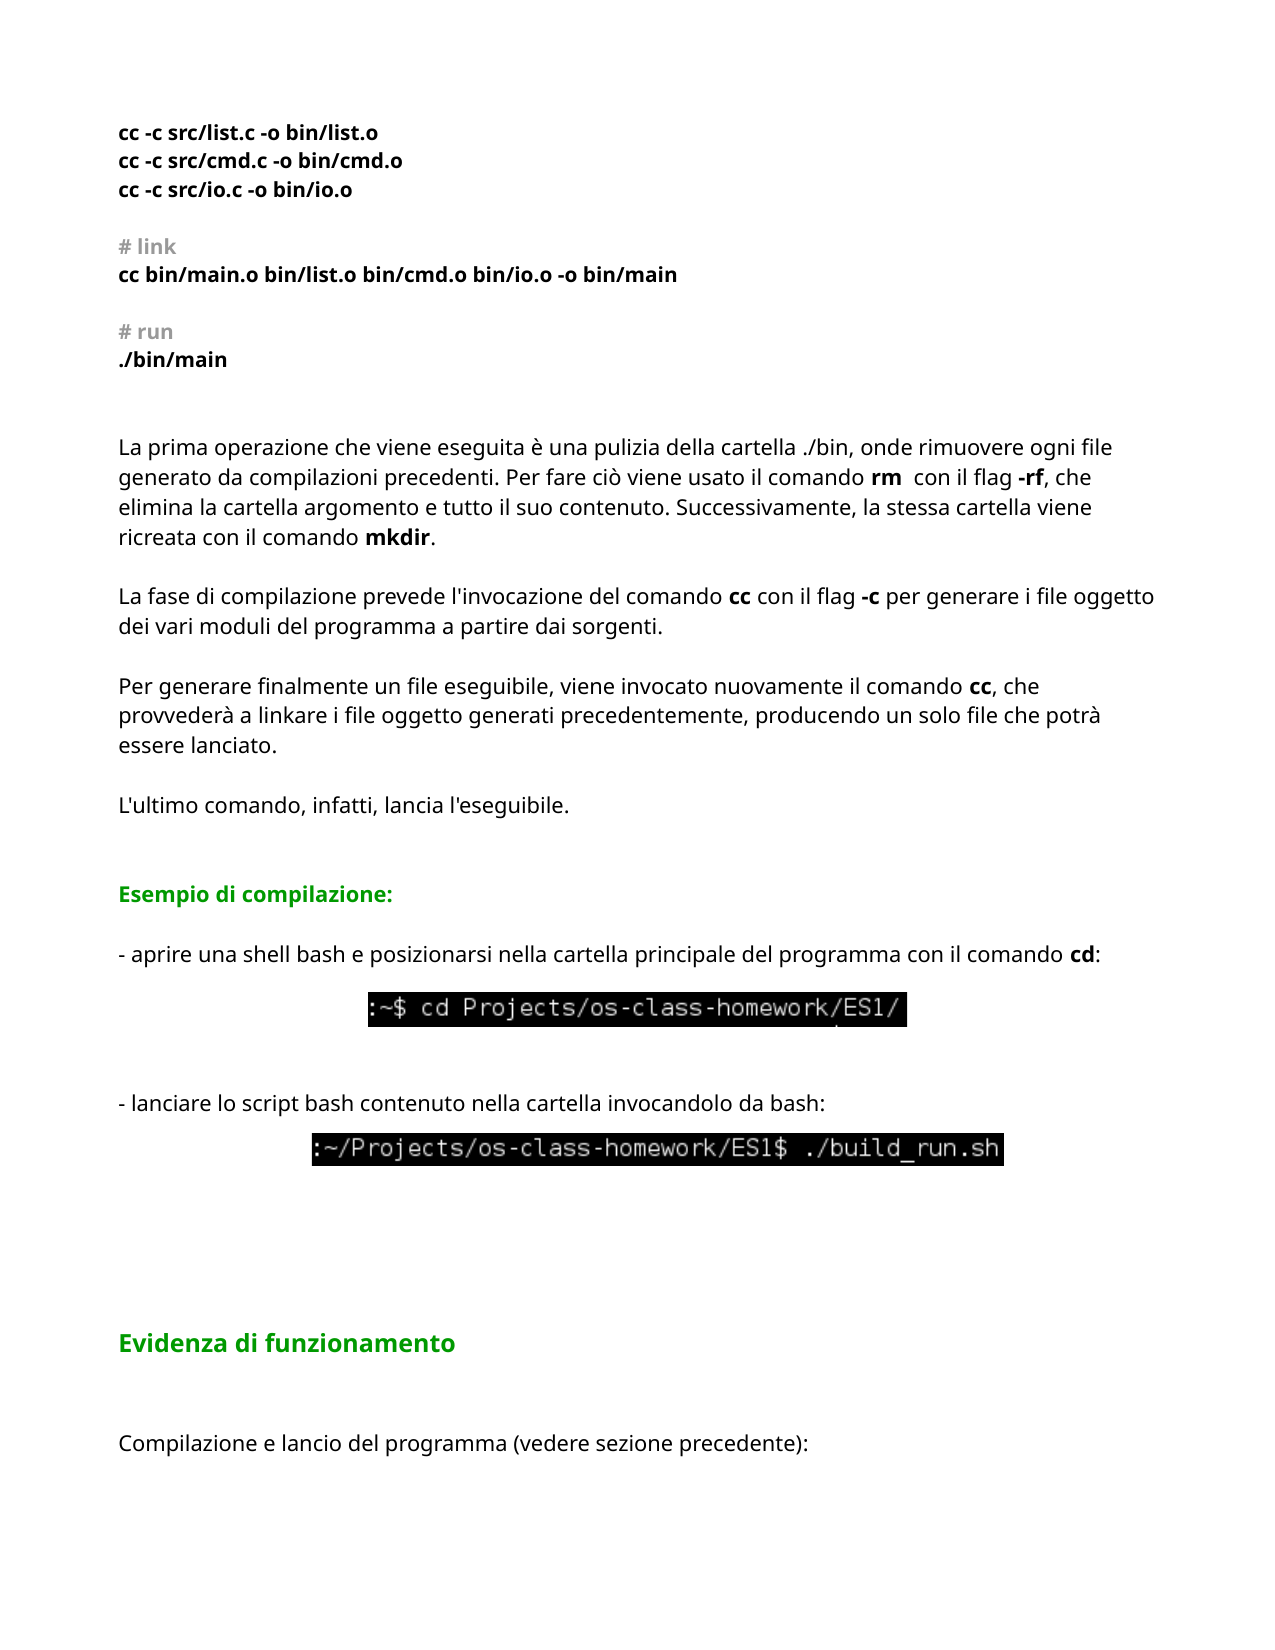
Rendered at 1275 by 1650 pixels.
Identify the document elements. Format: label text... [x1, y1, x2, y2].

text La fase di compilazione prevede l'invocazione del comando cc con il flag -c per generare i file oggetto dei vari moduli del programma a partire dai sorgenti. [118, 581, 1157, 641]
text Per generare finalmente un file eseguibile, viene invocato nuovamente il comando cc, che provvederà a linkare i file oggetto generati precedentemente, producendo un solo file che potrà essere lanciato. [118, 671, 1157, 760]
text La prima operazione che viene eseguita è una pulizia della cartella ./bin, onde rimuovere ogni file generato da compilazioni precedenti. Per fare ciò viene usato il comando rm con il flag -rf, che elimina la cartella argomento e tutto il suo contenuto. Successivamente, la stessa cartella viene ricreata con il comando mkdir. [118, 432, 1157, 551]
text L'ultimo comando, infatti, lancia l'eseguibile. [118, 790, 1157, 819]
text cc -c src/io.c -o bin/io.o [118, 175, 1157, 203]
text cc -c src/cmd.c -o bin/cmd.o [118, 147, 1157, 175]
picture [311, 1133, 1004, 1166]
text Compilazione e lancio del programma (vedere sezione precedente): [118, 1428, 1157, 1458]
text cc -c src/list.c -o bin/list.o [118, 118, 1157, 147]
text Evidenza di funzionamento [118, 1326, 1157, 1360]
text Esempio di compilazione: [118, 879, 1157, 909]
text ./bin/main [118, 346, 1157, 374]
text # run [118, 317, 1157, 346]
text - aprire una shell bash e posizionarsi nella cartella principale del programma con il comando cd: [118, 939, 1157, 968]
text # link [118, 232, 1157, 260]
text cc bin/main.o bin/list.o bin/cmd.o bin/io.o -o bin/main [118, 260, 1157, 289]
picture [368, 992, 908, 1027]
text - lanciare lo script bash contenuto nella cartella invocandolo da bash: [118, 1088, 1157, 1117]
